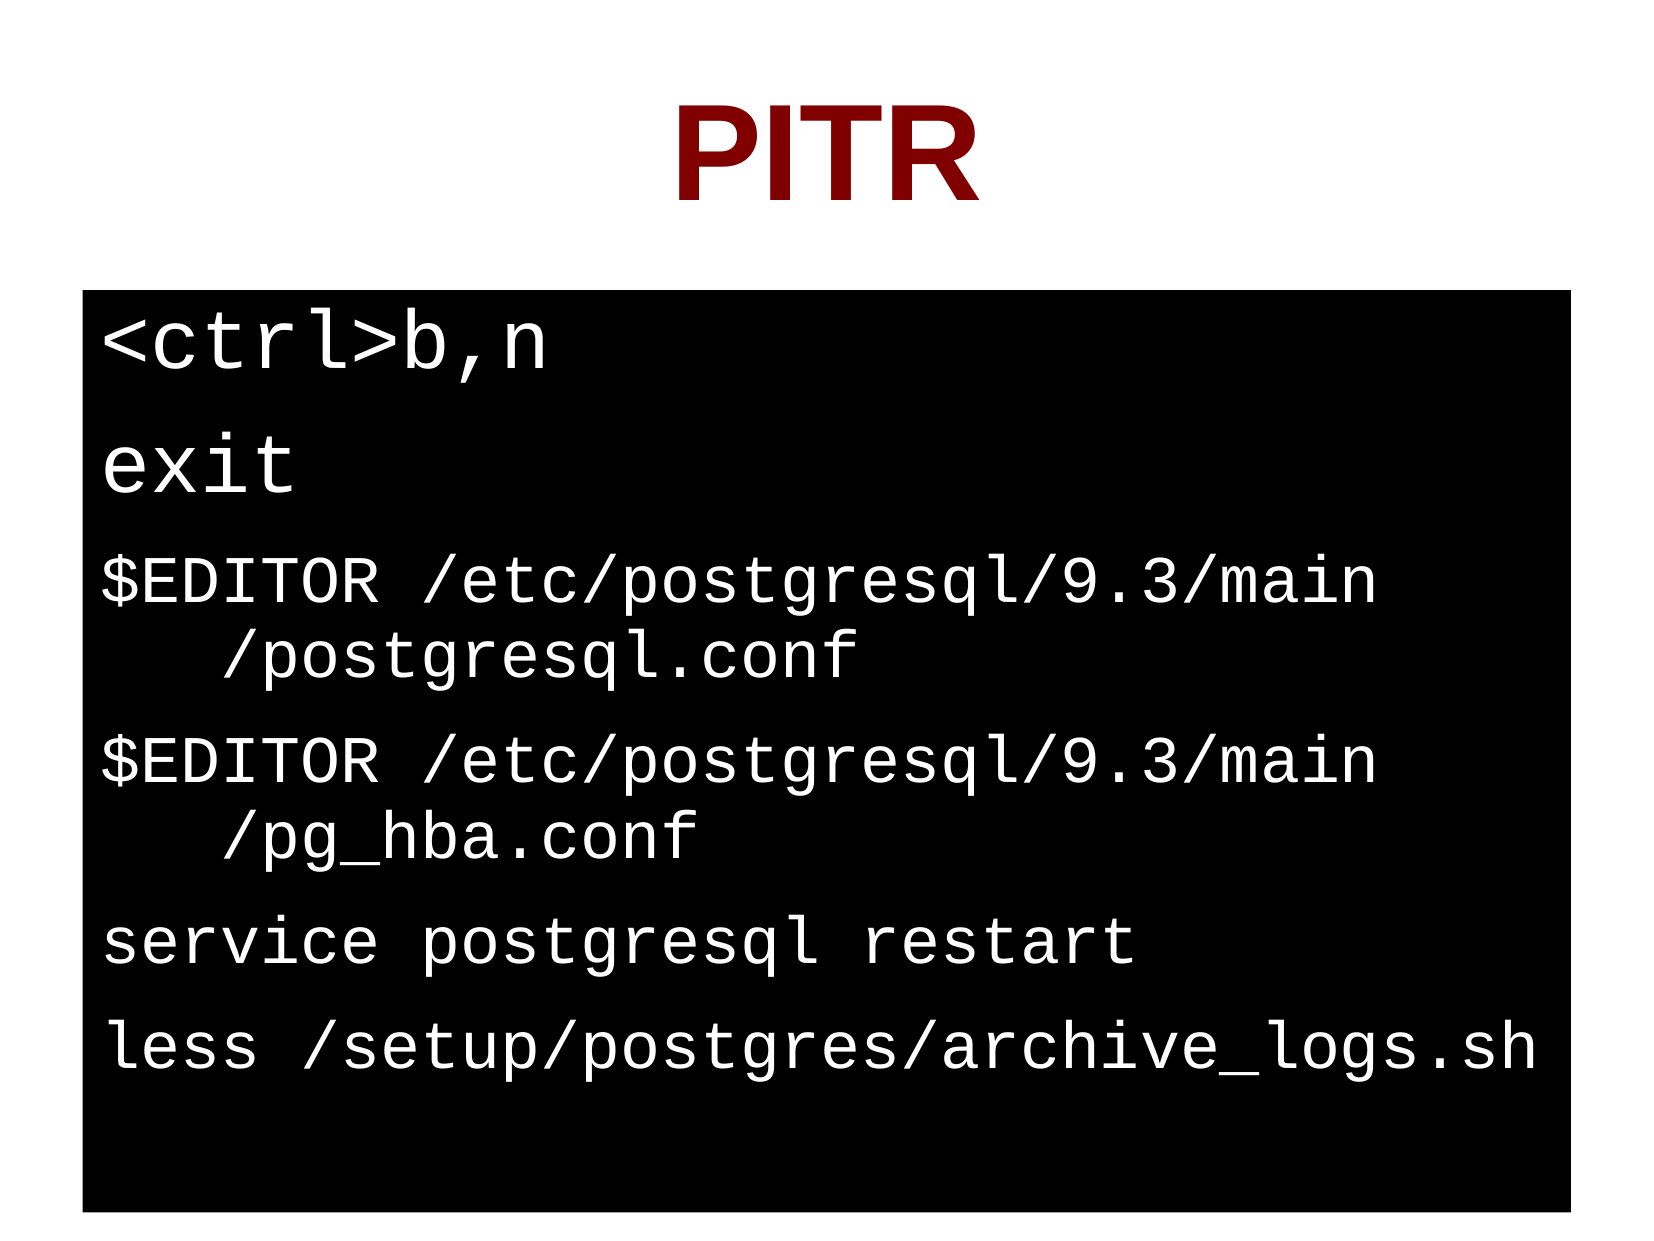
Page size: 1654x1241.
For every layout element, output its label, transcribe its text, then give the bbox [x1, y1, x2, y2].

title PITR [82, 49, 1571, 257]
list <ctrl>b,n exit $EDITOR /etc/postgresql/9.3/main /postgresql.conf $EDITOR /etc/postgresql/9.3/main /pg_hba.conf service postgresql restart less /setup/postgres/archive_logs.sh [82, 290, 1571, 1213]
